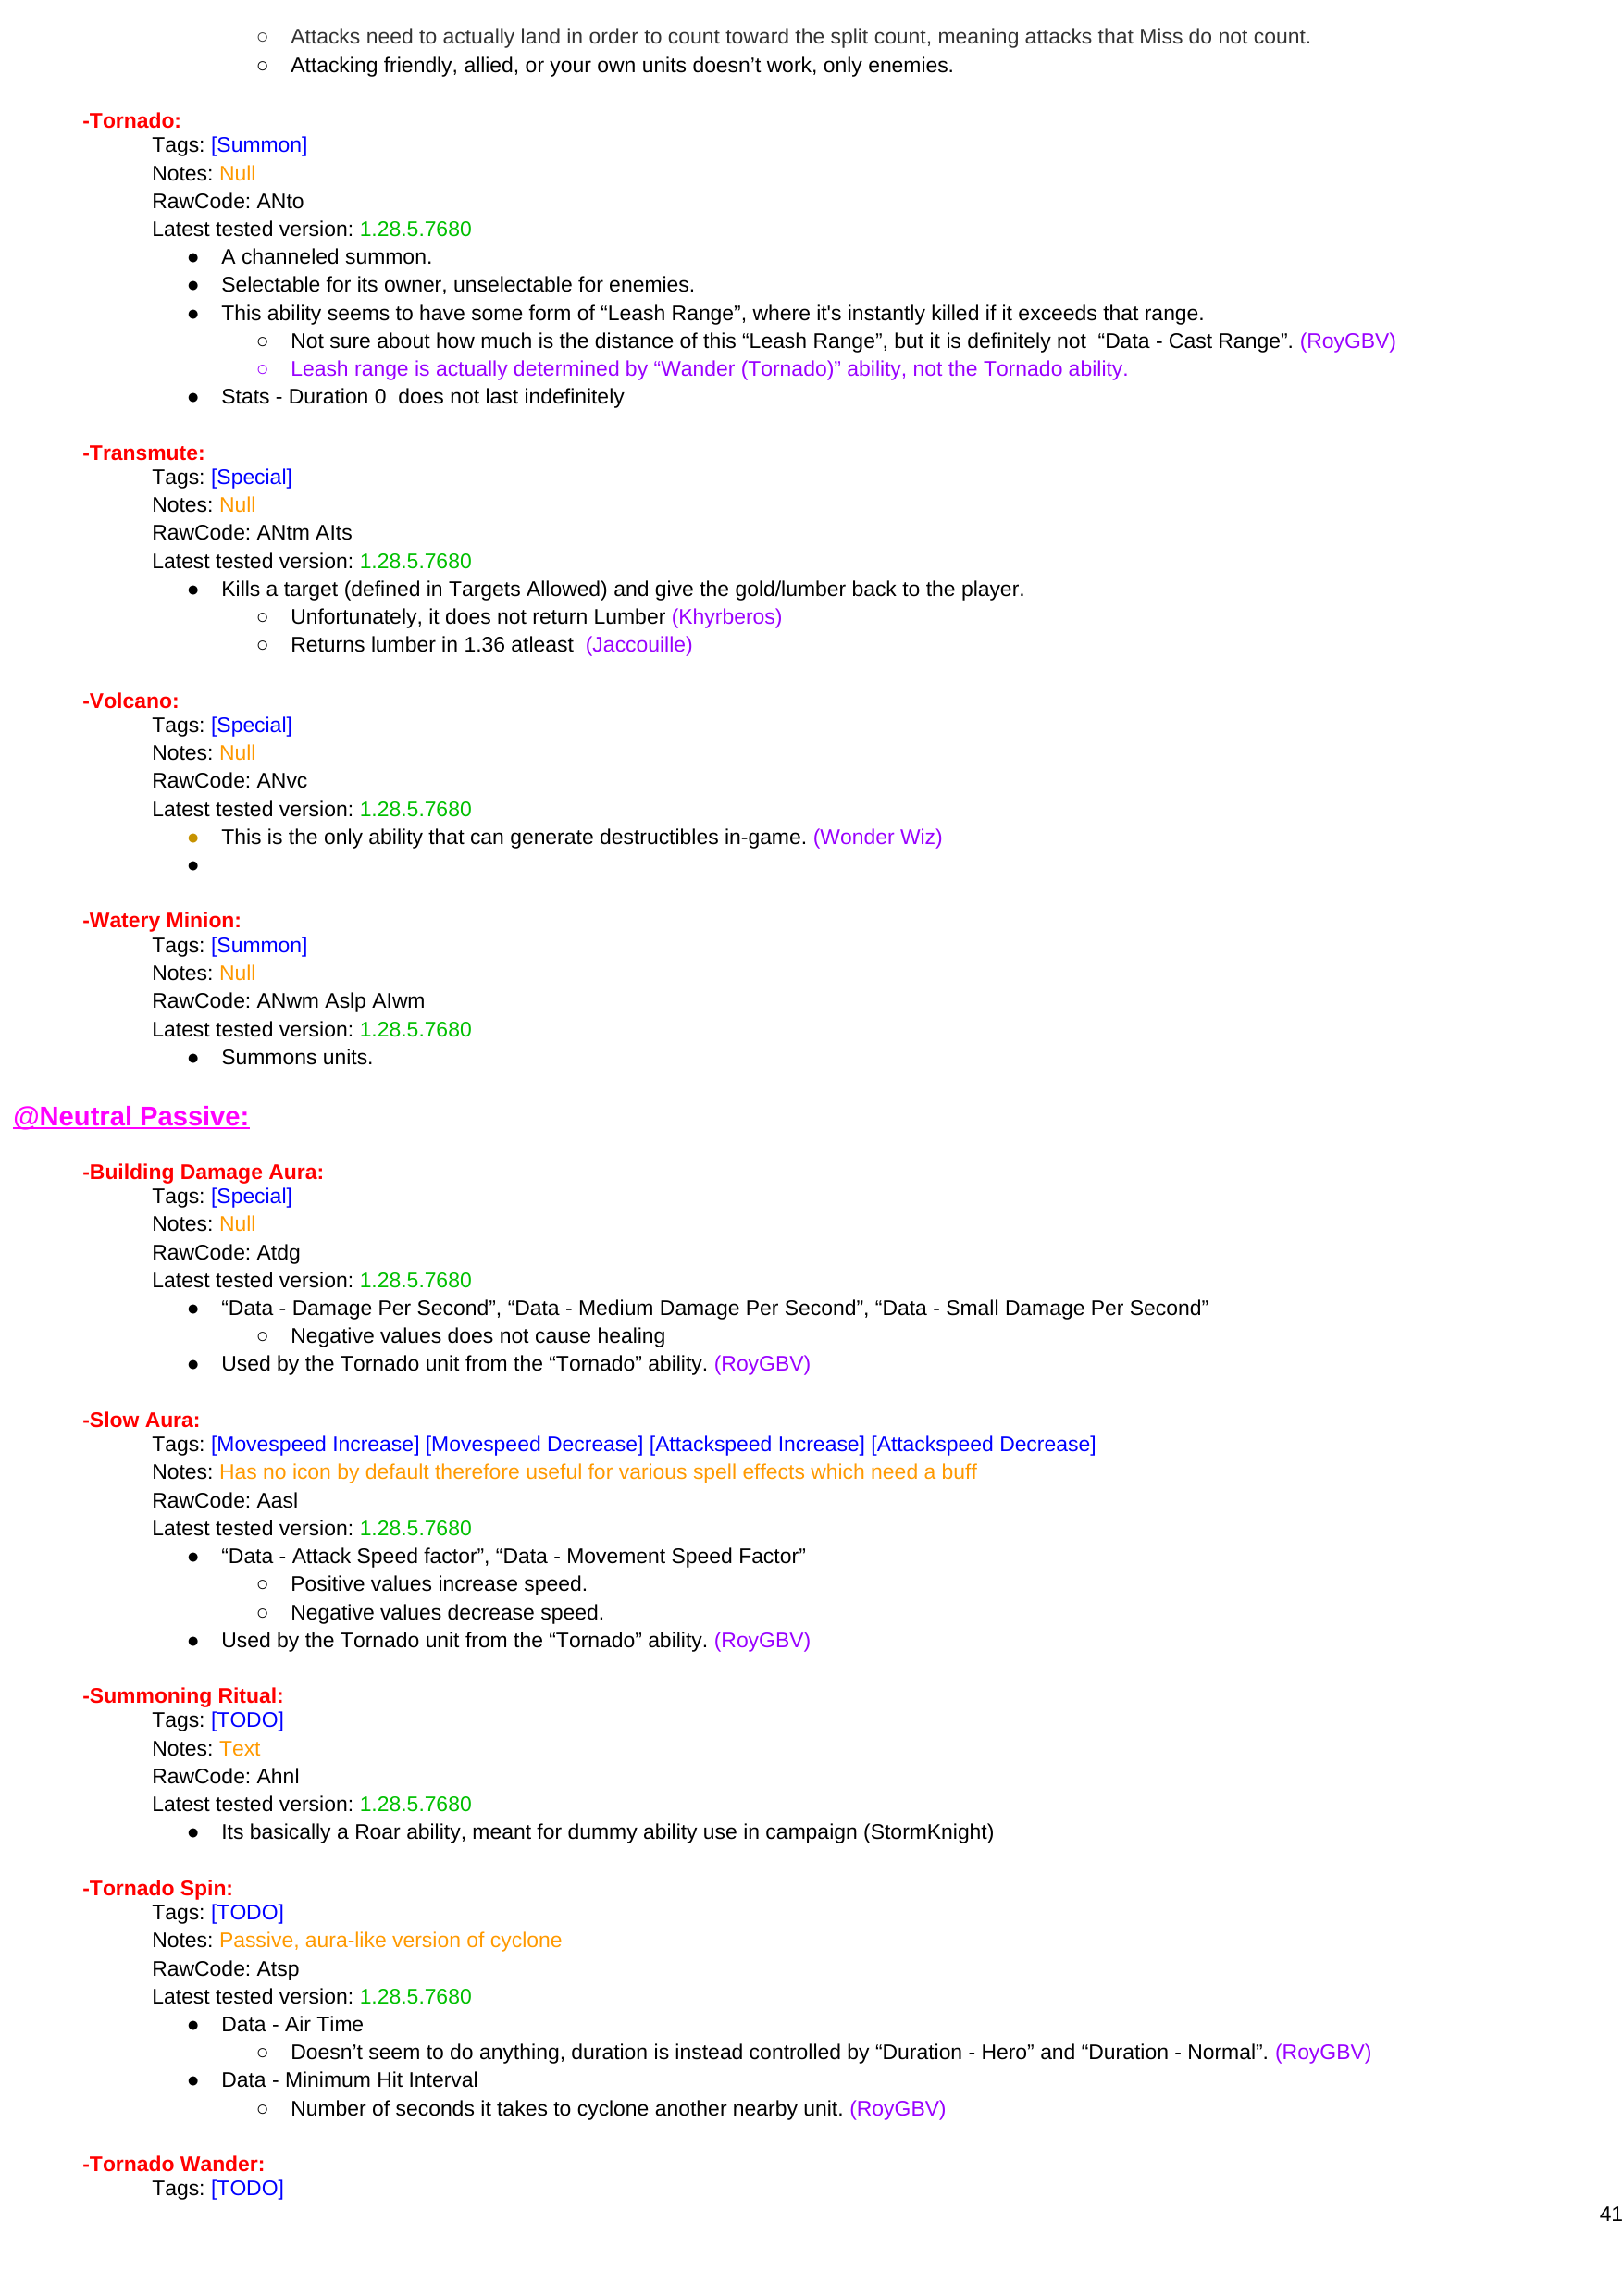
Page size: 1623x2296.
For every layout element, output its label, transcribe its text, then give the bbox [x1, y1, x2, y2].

list Leash range is actually determined by “Wander (Tornado)” ability, not the Tornado ability. [256, 356, 1623, 380]
text RawCode: Atdg [82, 1239, 1623, 1264]
text Tags: [TODO] [13, 1900, 1623, 1924]
text Notes: Null [82, 961, 1623, 985]
text Latest tested version: 1.28.5.7680 [82, 1016, 1623, 1041]
text Tags: [TODO] [13, 1707, 1623, 1732]
text Latest tested version: 1.28.5.7680 [82, 217, 1623, 241]
text Notes: Null [82, 1211, 1623, 1236]
list Used by the Tornado unit from the “Tornado” ability. (RoyGBV) [187, 1351, 1623, 1376]
text Notes: Passive, aura-like version of cyclone [82, 1928, 1623, 1952]
text RawCode: ANwm Aslp AIwm [82, 988, 1623, 1012]
text Tags: [Special] [13, 465, 1623, 489]
text RawCode: Atsp [82, 1955, 1623, 1980]
text RawCode: ANto [82, 189, 1623, 213]
text Latest tested version: 1.28.5.7680 [82, 797, 1623, 821]
text Tags: [Summon] [13, 933, 1623, 957]
text Latest tested version: 1.28.5.7680 [82, 1984, 1623, 2008]
list “Data - Damage Per Second”, “Data - Medium Damage Per Second”, “Data - Small Damage Per Second” [187, 1296, 1623, 1320]
text Notes: Has no icon by default therefore useful for various spell effects which need a buff [82, 1459, 1623, 1484]
list Attacking friendly, allied, or your own units doesn’t work, only enemies. [256, 53, 1623, 77]
text RawCode: ANtm AIts [82, 520, 1623, 545]
subtitle -Slow Aura: [13, 1408, 1623, 1432]
text RawCode: Ahnl [82, 1764, 1623, 1788]
list Its basically a Roar ability, meant for dummy ability use in campaign (StormKnight) [187, 1819, 1623, 1844]
subtitle -Volcano: [13, 689, 1623, 713]
list A channeled summon. [187, 244, 1623, 269]
subtitle -Watery Minion: [13, 908, 1623, 933]
text Notes: Text [82, 1736, 1623, 1760]
list Returns lumber in 1.36 atleast (Jaccouille) [256, 632, 1623, 656]
subtitle @Neutral Passive: [13, 1100, 1623, 1132]
list Negative values decrease speed. [256, 1599, 1623, 1624]
list Kills a target (defined in Targets Allowed) and give the gold/lumber back to the player. [187, 577, 1623, 601]
text Latest tested version: 1.28.5.7680 [82, 1516, 1623, 1540]
list Data - Air Time [187, 2012, 1623, 2036]
text Notes: Null [82, 740, 1623, 765]
text RawCode: ANvc [82, 768, 1623, 793]
subtitle -Building Damage Aura: [13, 1160, 1623, 1184]
text RawCode: Aasl [82, 1488, 1623, 1512]
subtitle -Tornado Wander: [13, 2152, 1623, 2176]
list Negative values does not cause healing [256, 1323, 1623, 1348]
list Positive values increase speed. [256, 1571, 1623, 1595]
text Latest tested version: 1.28.5.7680 [82, 1268, 1623, 1292]
subtitle -Transmute: [13, 441, 1623, 465]
text Tags: [Special] [13, 1184, 1623, 1209]
list Not sure about how much is the distance of this “Leash Range”, but it is definitely not “Data - Cast Range”. (RoyGBV) [256, 329, 1623, 353]
subtitle -Tornado: [13, 108, 1623, 132]
list Unfortunately, it does not return Lumber (Khyrberos) [256, 604, 1623, 628]
text Notes: Null [82, 492, 1623, 516]
list This is the only ability that can generate destructibles in-game. (Wonder Wiz) [187, 825, 1623, 849]
list Attacks need to actually land in order to count toward the split count, meaning attacks that Miss do not count. [256, 24, 1623, 49]
list Used by the Tornado unit from the “Tornado” ability. (RoyGBV) [187, 1628, 1623, 1652]
text Tags: [Summon] [13, 132, 1623, 157]
list Summons units. [187, 1045, 1623, 1069]
list “Data - Attack Speed factor”, “Data - Movement Speed Factor” [187, 1544, 1623, 1568]
subtitle -Tornado Spin: [13, 1876, 1623, 1900]
text Notes: Null [82, 160, 1623, 185]
list Doesn’t seem to do anything, duration is instead controlled by “Duration - Hero” and “Duration - Normal”. (RoyGBV) [256, 2040, 1623, 2064]
text Tags: [Movespeed Increase] [Movespeed Decrease] [Attackspeed Increase] [Attackspeed Decrease] [13, 1432, 1623, 1456]
text Latest tested version: 1.28.5.7680 [82, 1792, 1623, 1816]
list Stats - Duration 0 does not last indefinitely [187, 384, 1623, 409]
subtitle -Summoning Ritual: [13, 1683, 1623, 1707]
list Number of seconds it takes to cyclone another nearby unit. (RoyGBV) [256, 2095, 1623, 2120]
text Tags: [TODO] [13, 2176, 1623, 2201]
text Latest tested version: 1.28.5.7680 [82, 549, 1623, 573]
list Selectable for its owner, unselectable for enemies. [187, 272, 1623, 297]
list Data - Minimum Hit Interval [187, 2067, 1623, 2092]
list This ability seems to have some form of “Leash Range”, where it's instantly killed if it exceeds that range. [187, 300, 1623, 325]
text Tags: [Special] [13, 713, 1623, 737]
